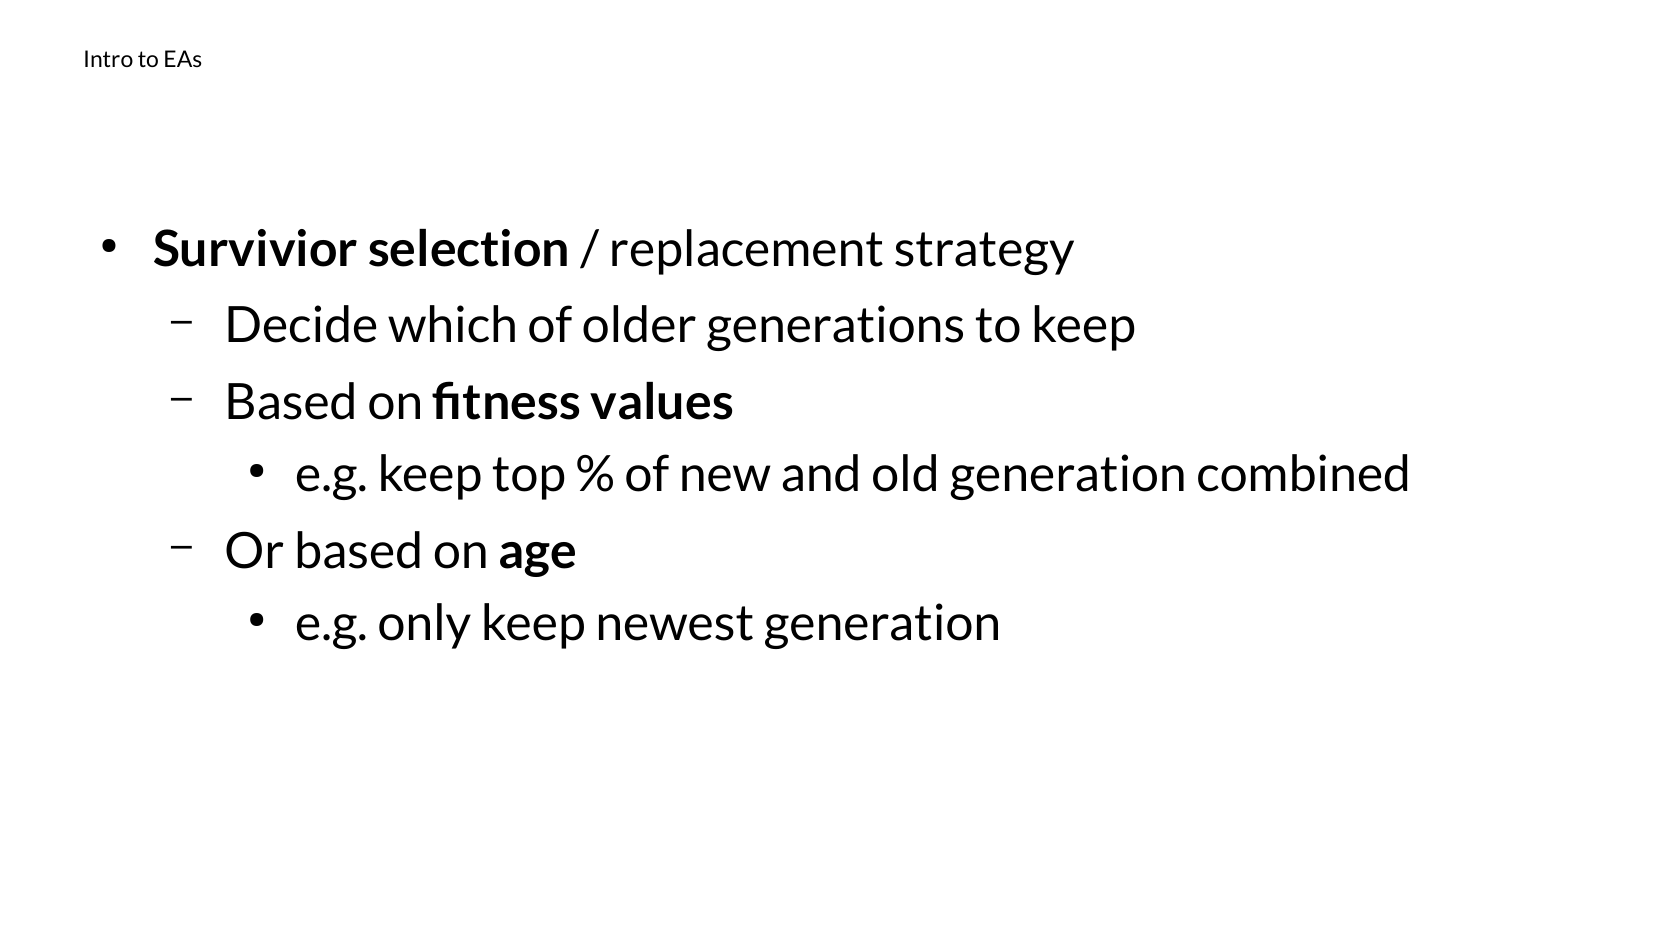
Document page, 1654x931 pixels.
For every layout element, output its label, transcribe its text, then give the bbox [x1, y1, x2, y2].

list Survivior selection / replacement strategy Decide which of older generations to keep Based on fitness values e.g. keep top % of new and old generation combined Or based on age e.g. only keep newest generation [82, 217, 1571, 839]
title Intro to EAs [83, 0, 1571, 119]
